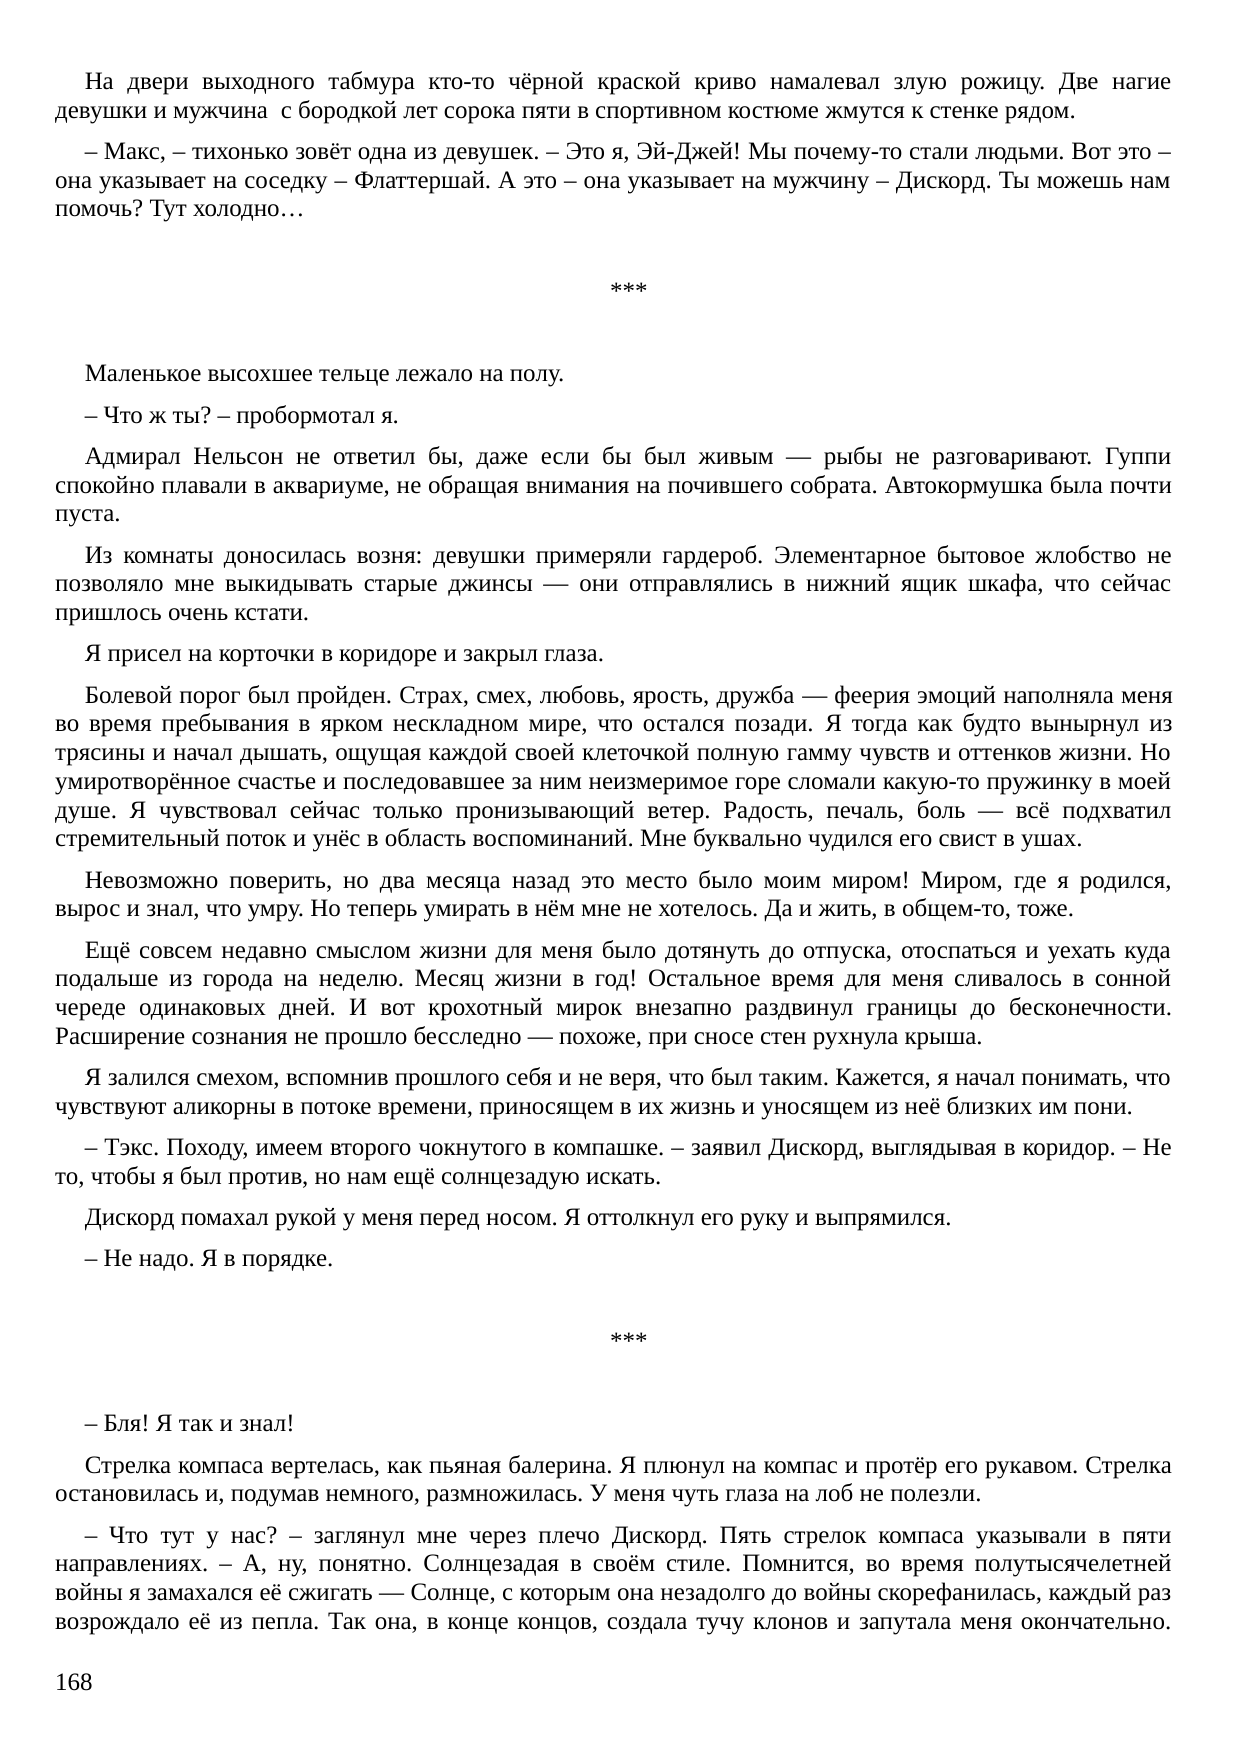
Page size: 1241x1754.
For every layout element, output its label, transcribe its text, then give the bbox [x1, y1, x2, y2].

text Я залился смехом, вспомнив прошлого себя и не веря, что был таким. Кажется, я начал понимать, что чувствуют аликорны в потоке времени, приносящем в их жизнь и уносящем из неё близких им пони. [55, 1062, 1173, 1120]
text *** [55, 1326, 1173, 1355]
text Я присел на корточки в коридоре и закрыл глаза. [55, 638, 1173, 667]
text Ещё совсем недавно смыслом жизни для меня было дотянуть до отпуска, отоспаться и уехать куда подальше из города на неделю. Месяц жизни в год! Остальное время для меня сливалось в сонной череде одинаковых дней. И вот крохотный мирок внезапно раздвинул границы до бесконечности. Расширение сознания не прошло бесследно — похоже, при сносе стен рухнула крыша. [55, 935, 1173, 1050]
text – Не надо. Я в порядке. [55, 1243, 1173, 1272]
text – Тэкс. Походу, имеем второго чокнутого в компашке. – заявил Дискорд, выглядывая в коридор. – Не то, чтобы я был против, но нам ещё солнцезадую искать. [55, 1132, 1173, 1190]
text – Что ж ты? – пробормотал я. [55, 400, 1173, 428]
text – Что тут у нас? – заглянул мне через плечо Дискорд. Пять стрелок компаса указывали в пяти направлениях. – А, ну, понятно. Солнцезадая в своём стиле. Помнится, во время полутысячелетней войны я замахался её сжигать — Солнце, с которым она незадолго до войны скорефанилась, каждый раз возрождало её из пепла. Так она, в конце концов, создала тучу клонов и запутала меня окончательно. [55, 1520, 1173, 1635]
text *** [55, 276, 1173, 305]
text На двери выходного табмура кто-то чёрной краской криво намалевал злую рожицу. Две нагие девушки и мужчина с бородкой лет сорока пяти в спортивном костюме жмутся к стенке рядом. [55, 66, 1173, 123]
text Дискорд помахал рукой у меня перед носом. Я оттолкнул его руку и выпрямился. [55, 1202, 1173, 1231]
text Адмирал Нельсон не ответил бы, даже если бы был живым — рыбы не разговаривают. Гуппи спокойно плавали в аквариуме, не обращая внимания на почившего собрата. Автокормушка была почти пуста. [55, 441, 1173, 527]
text Маленькое высохшее тельце лежало на полу. [55, 358, 1173, 387]
text Стрелка компаса вертелась, как пьяная балерина. Я плюнул на компас и протёр его рукавом. Стрелка остановилась и, подумав немного, размножилась. У меня чуть глаза на лоб не полезли. [55, 1450, 1173, 1507]
text Болевой порог был пройден. Страх, смех, любовь, ярость, дружба — феерия эмоций наполняла меня во время пребывания в ярком нескладном мире, что остался позади. Я тогда как будто вынырнул из трясины и начал дышать, ощущая каждой своей клеточкой полную гамму чувств и оттенков жизни. Но умиротворённое счастье и последовавшее за ним неизмеримое горе сломали какую-то пружинку в моей душе. Я чувствовал сейчас только пронизывающий ветер. Радость, печаль, боль — всё подхватил стремительный поток и унёс в область воспоминаний. Мне буквально чудился его свист в ушах. [55, 680, 1173, 852]
text – Бля! Я так и знал! [55, 1408, 1173, 1437]
text – Макс, – тихонько зовёт одна из девушек. – Это я, Эй-Джей! Мы почему-то стали людьми. Вот это – она указывает на соседку – Флаттершай. А это – она указывает на мужчину – Дискорд. Ты можешь нам помочь? Тут холодно… [55, 136, 1173, 222]
text Из комнаты доносилась возня: девушки примеряли гардероб. Элементарное бытовое жлобство не позволяло мне выкидывать старые джинсы — они отправлялись в нижний ящик шкафа, что сейчас пришлось очень кстати. [55, 540, 1173, 626]
text Невозможно поверить, но два месяца назад это место было моим миром! Миром, где я родился, вырос и знал, что умру. Но теперь умирать в нём мне не хотелось. Да и жить, в общем-то, тоже. [55, 865, 1173, 922]
